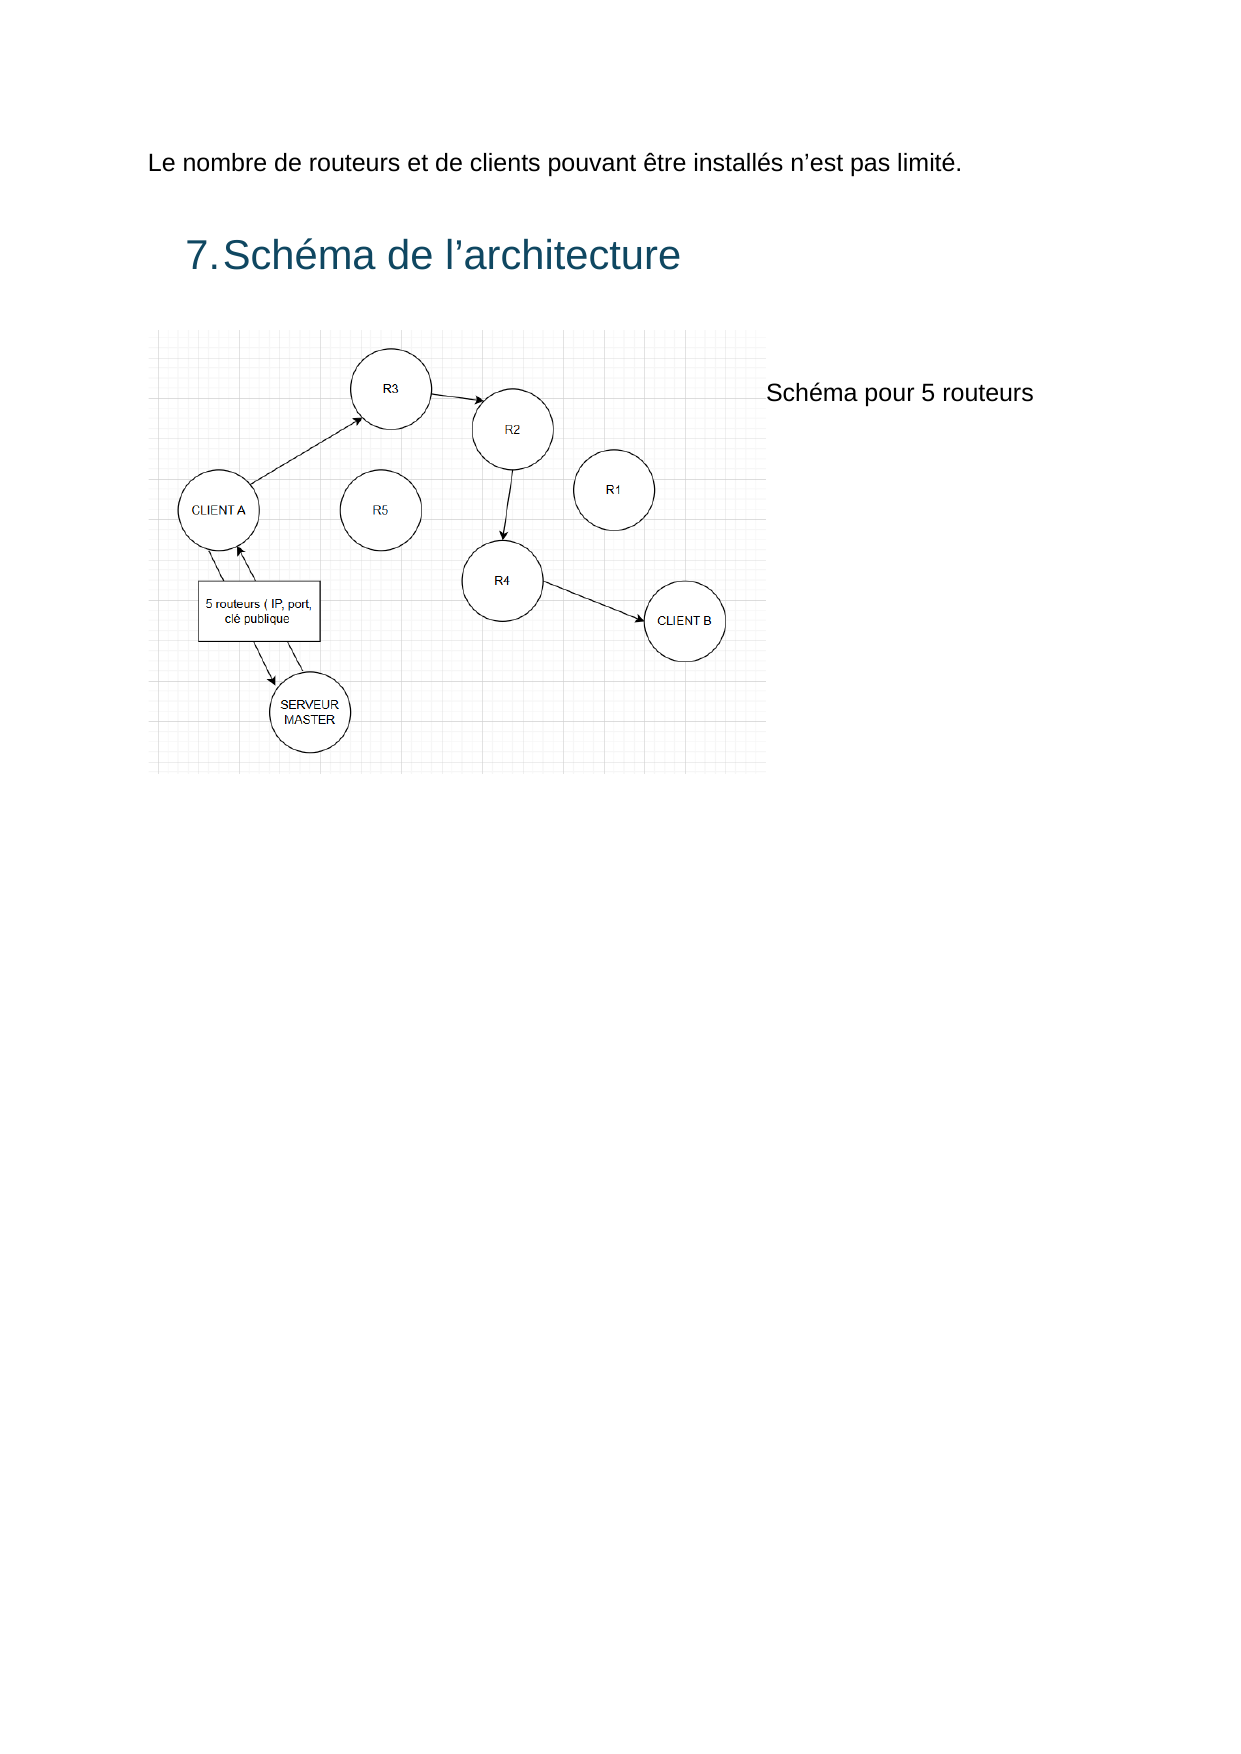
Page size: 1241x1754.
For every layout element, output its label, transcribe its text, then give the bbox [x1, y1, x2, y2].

text Le nombre de routeurs et de clients pouvant être installés n’est pas limité. [148, 148, 1093, 176]
text Schéma pour 5 routeurs [766, 378, 1093, 406]
list Schéma de l’architecture [185, 231, 1093, 278]
